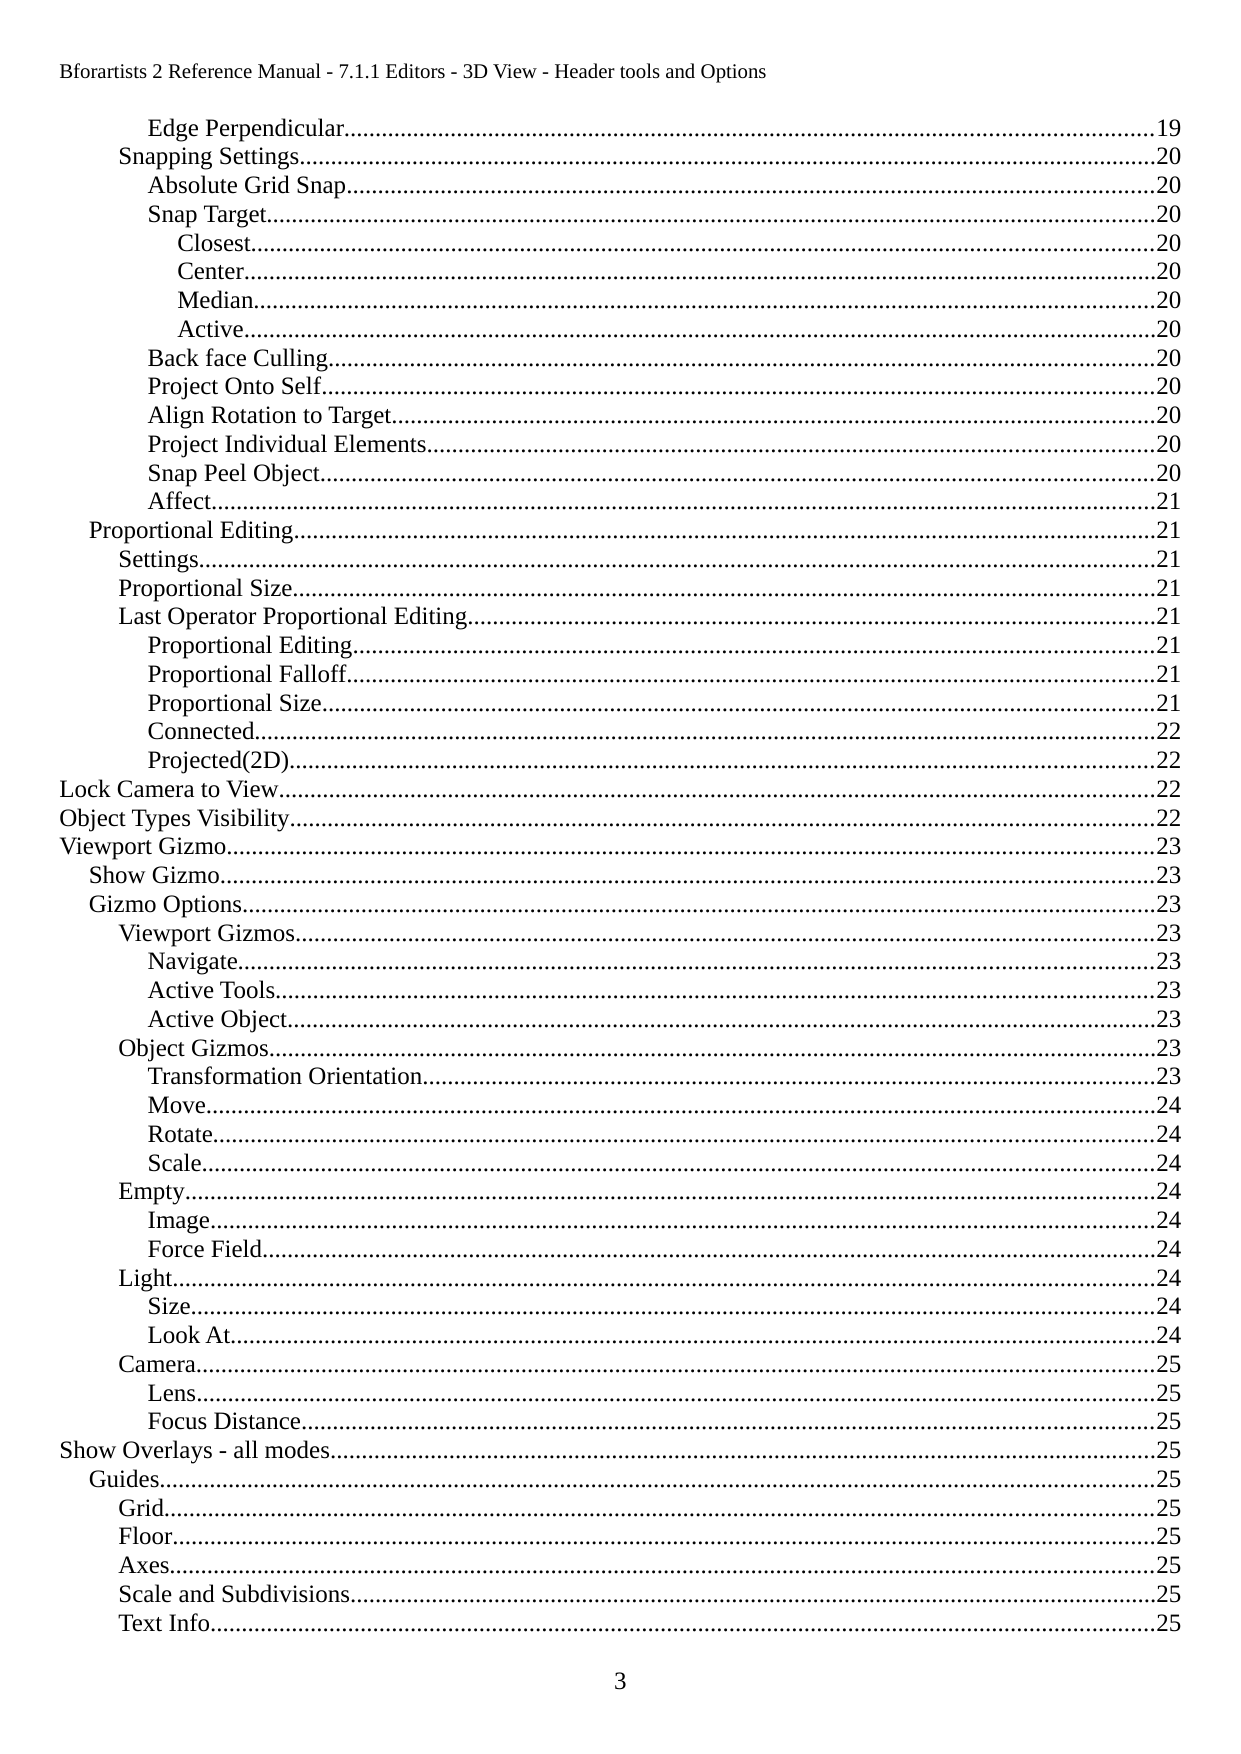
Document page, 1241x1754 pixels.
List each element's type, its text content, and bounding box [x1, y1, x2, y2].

text Closest 20 [177, 228, 1181, 256]
text Settings 21 [118, 544, 1181, 573]
text Gizmo Options 23 [88, 889, 1181, 918]
text Size 24 [147, 1291, 1181, 1320]
text Projected(2D) 22 [147, 745, 1181, 774]
text Focus Distance 25 [147, 1406, 1181, 1435]
text Absolute Grid Snap 20 [147, 170, 1181, 199]
text Guides 25 [88, 1464, 1181, 1493]
text Median 20 [177, 285, 1181, 314]
text Lock Camera to View 22 [59, 774, 1181, 803]
text Edge Perpendicular 19 [147, 113, 1181, 141]
text Object Gizmos 23 [118, 1033, 1181, 1061]
text Proportional Editing 21 [88, 515, 1181, 544]
text Project Individual Elements 20 [147, 429, 1181, 458]
text Proportional Size 21 [118, 573, 1181, 601]
text Back face Culling 20 [147, 343, 1181, 371]
text Show Gizmo 23 [88, 860, 1181, 889]
text Proportional Editing 21 [147, 630, 1181, 659]
text Axes 25 [118, 1550, 1181, 1579]
text Project Onto Self 20 [147, 371, 1181, 400]
text Look At 24 [147, 1320, 1181, 1349]
text Viewport Gizmos 23 [118, 918, 1181, 946]
text Image 24 [147, 1205, 1181, 1234]
text Object Types Visibility 22 [59, 803, 1181, 831]
text Scale and Subdivisions 25 [118, 1579, 1181, 1608]
text Rotate 24 [147, 1119, 1181, 1148]
text Text Info 25 [118, 1608, 1181, 1636]
text Active Object 23 [147, 1004, 1181, 1033]
text Show Overlays - all modes 25 [59, 1435, 1181, 1464]
text Proportional Size 21 [147, 688, 1181, 716]
text Proportional Falloff 21 [147, 659, 1181, 688]
text Snap Peel Object 20 [147, 458, 1181, 486]
text Affect 21 [147, 486, 1181, 515]
text Align Rotation to Target 20 [147, 400, 1181, 429]
text Last Operator Proportional Editing 21 [118, 601, 1181, 630]
text Move 24 [147, 1090, 1181, 1119]
text Connected 22 [147, 716, 1181, 745]
text Viewport Gizmo 23 [59, 831, 1181, 860]
text Center 20 [177, 256, 1181, 285]
text Empty 24 [118, 1176, 1181, 1205]
text Navigate 23 [147, 946, 1181, 975]
text Snapping Settings 20 [118, 141, 1181, 170]
text Snap Target 20 [147, 199, 1181, 228]
text Floor 25 [118, 1521, 1181, 1550]
text Transformation Orientation 23 [147, 1061, 1181, 1090]
text Scale 24 [147, 1148, 1181, 1176]
text Grid 25 [118, 1493, 1181, 1521]
text Active 20 [177, 314, 1181, 343]
text Force Field 24 [147, 1234, 1181, 1263]
text Active Tools 23 [147, 975, 1181, 1004]
text Camera 25 [118, 1349, 1181, 1378]
text Light 24 [118, 1263, 1181, 1291]
text Lens 25 [147, 1378, 1181, 1406]
